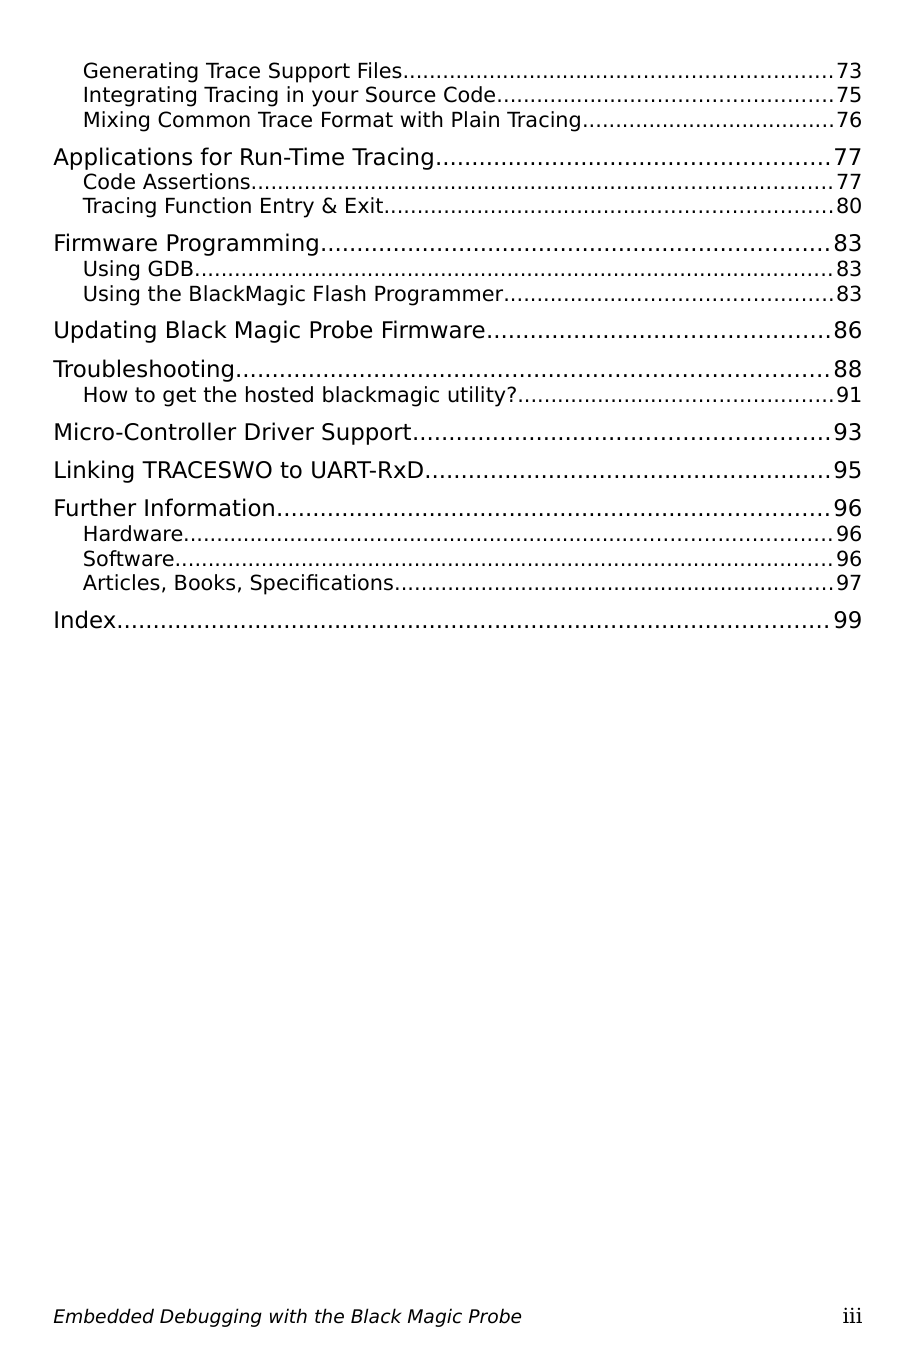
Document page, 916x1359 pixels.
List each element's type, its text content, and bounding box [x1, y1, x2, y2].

text Firmware Programming 83 [53, 231, 862, 257]
text Articles, Books, Specifications 97 [83, 571, 862, 595]
text Applications for Run-Time Tracing 77 [53, 144, 862, 170]
text Index 99 [53, 607, 862, 633]
text Integrating Tracing in your Source Code 75 [83, 83, 862, 108]
text Code Assertions 77 [83, 170, 862, 194]
text How to get the hosted blackmagic utility? 91 [83, 383, 862, 407]
text Using GDB 83 [83, 257, 862, 282]
text Updating Black Magic Probe Firmware 86 [53, 318, 862, 344]
text Further Information 96 [53, 496, 862, 522]
text Linking TRACESWO to UART-RxD 95 [53, 457, 862, 484]
text Software 96 [83, 547, 862, 571]
text Mixing Common Trace Format with Plain Tracing 76 [83, 108, 862, 132]
text Tracing Function Entry & Exit 80 [83, 194, 862, 219]
text Generating Trace Support Files 73 [83, 59, 862, 83]
text Hardware 96 [83, 522, 862, 547]
text Troubleshooting 88 [53, 356, 862, 383]
text Micro-Controller Driver Support 93 [53, 419, 862, 445]
text Using the BlackMagic Flash Programmer 83 [83, 282, 862, 306]
